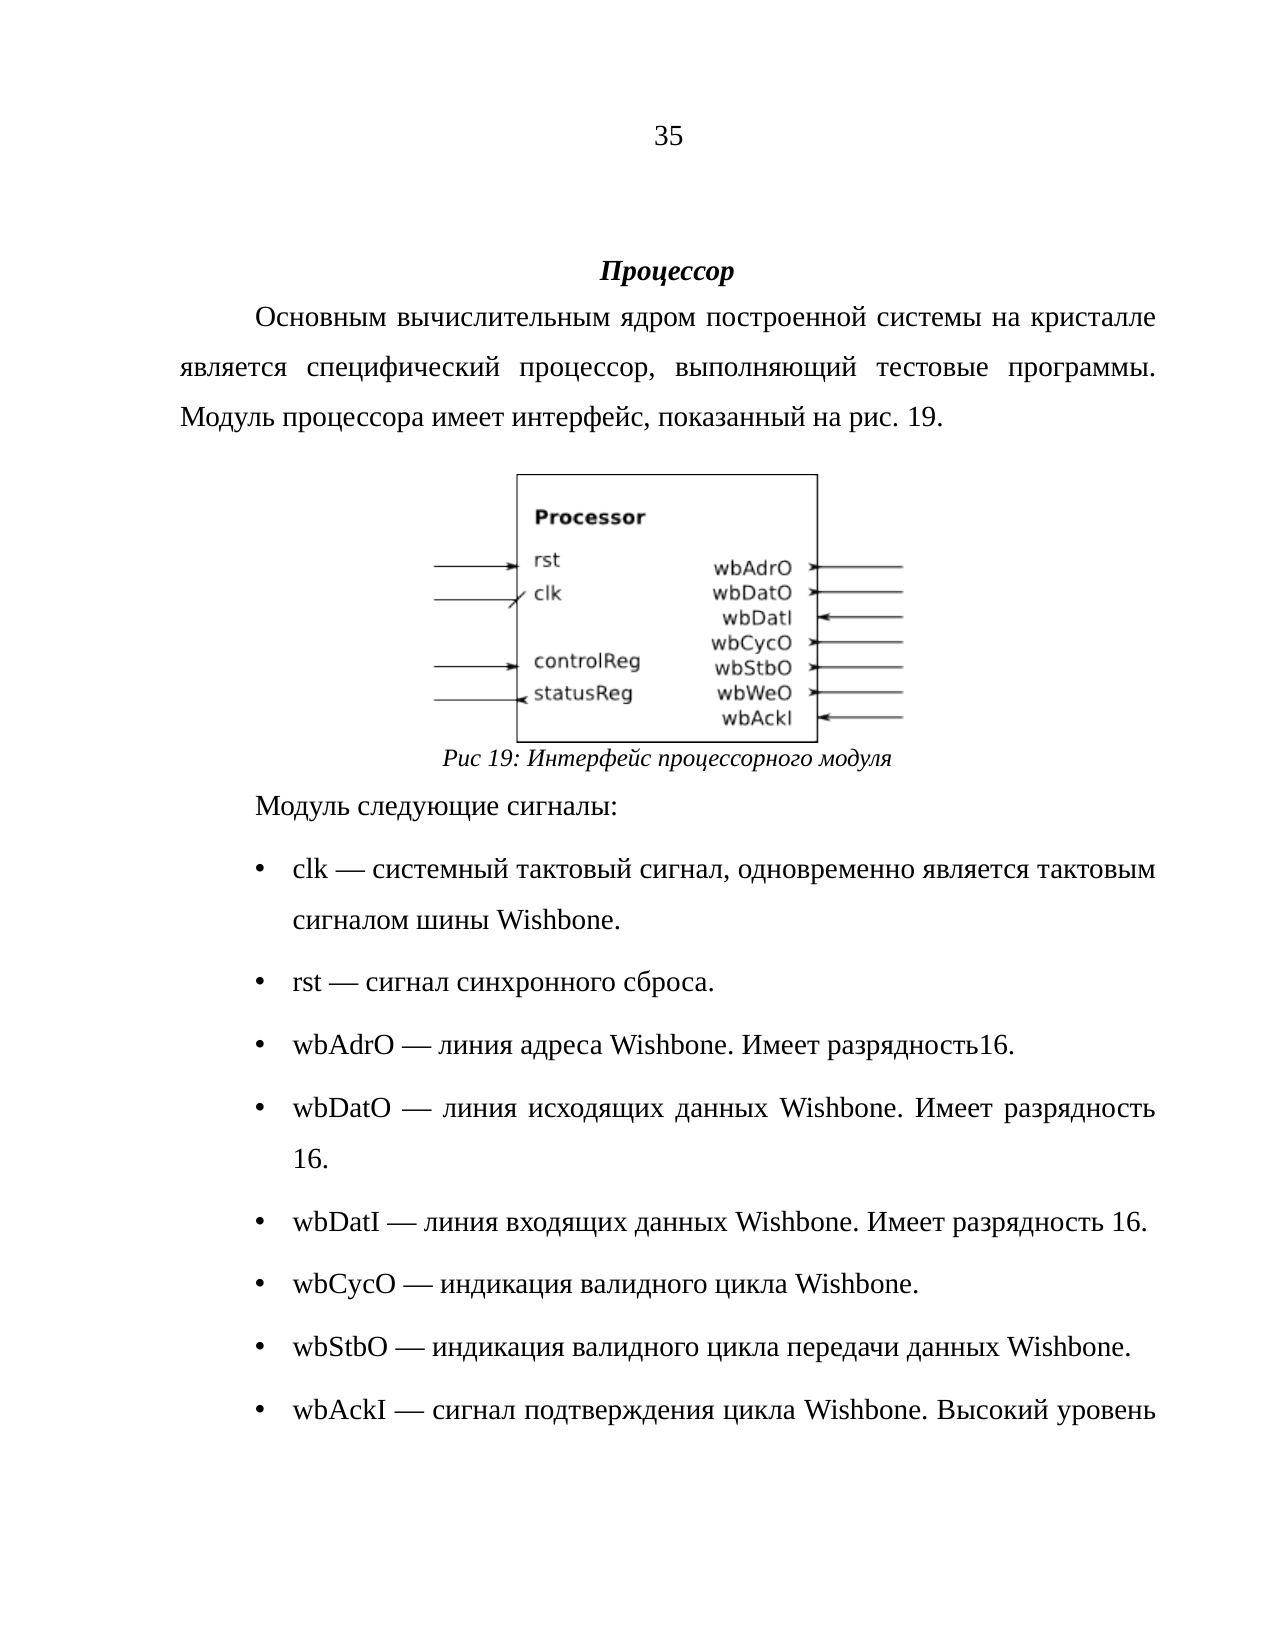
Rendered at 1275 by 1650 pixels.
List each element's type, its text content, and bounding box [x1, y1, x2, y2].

list wbDatO — линия исходящих данных Wishbone. Имеет разрядность 16. [255, 1090, 1157, 1174]
list wbAckI — сигнал подтверждения цикла Wishbone. Высокий уровень [255, 1392, 1157, 1426]
list clk — системный тактовый сигнал, одновременно является тактовым сигналом шины Wishbone. [255, 851, 1157, 935]
text Рис 19: Интерфейс процессорного модуля [433, 743, 903, 772]
picture [433, 474, 904, 743]
list wbDatI — линия входящих данных Wishbone. Имеет разрядность 16. [255, 1204, 1157, 1237]
list wbStbO — индикация валидного цикла передачи данных Wishbone. [255, 1329, 1157, 1363]
text Модуль следующие сигналы: [180, 462, 1157, 822]
list wbAdrO — линия адреса Wishbone. Имеет разрядность16. [255, 1027, 1157, 1061]
list wbCycO — индикация валидного цикла Wishbone. [255, 1267, 1157, 1300]
list rst — сигнал синхронного сброса. [255, 964, 1157, 998]
subtitle Процессор [180, 253, 1157, 287]
text Основным вычислительным ядром построенной системы на кристалле является специфический процессор, выполняющий тестовые программы. Модуль процессора имеет интерфейс, показанный на рис. 19. [180, 299, 1157, 433]
